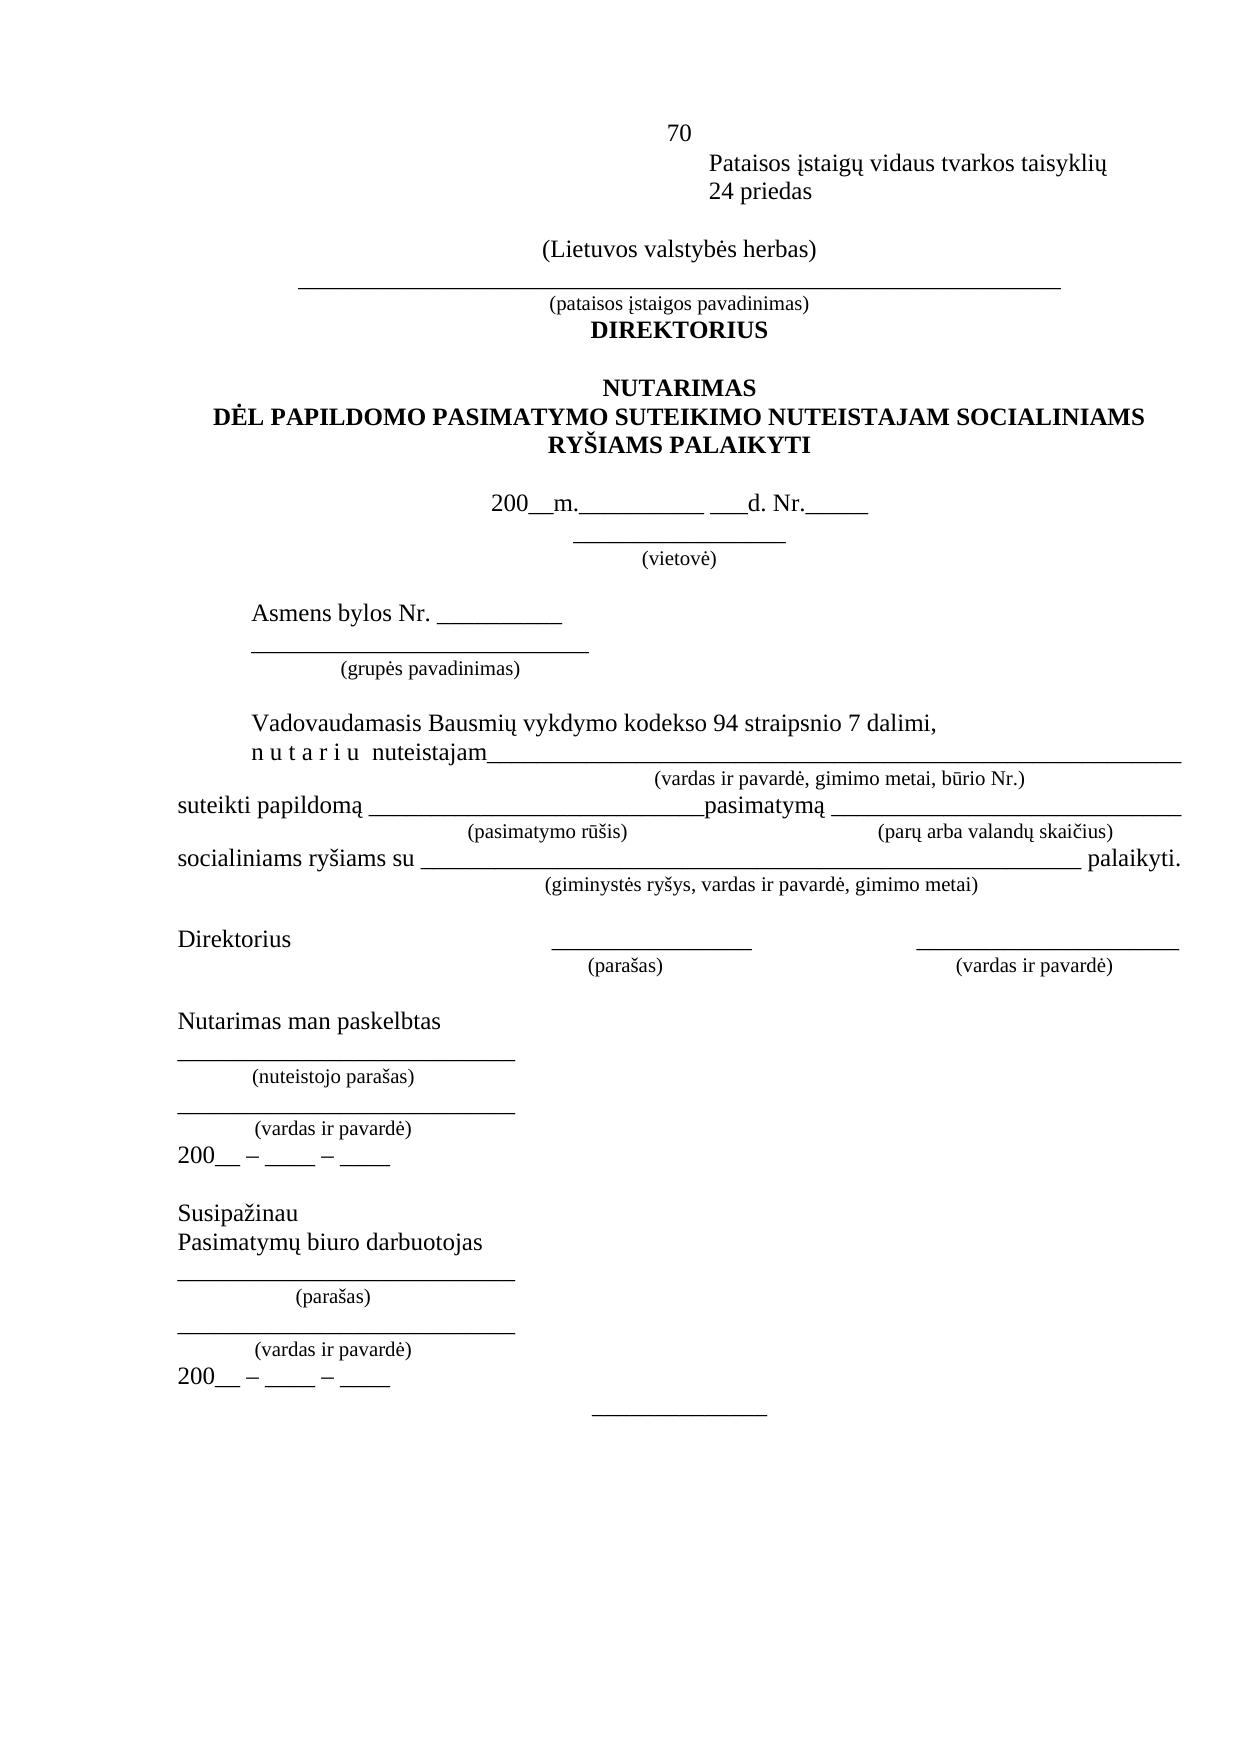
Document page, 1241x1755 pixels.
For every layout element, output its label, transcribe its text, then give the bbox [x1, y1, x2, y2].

text ___________________________ [177, 1088, 1181, 1116]
text (nuteistojo parašas) [177, 1063, 1181, 1088]
text Asmens bylos Nr. __________ [177, 598, 1181, 627]
text ___________________________ [177, 1035, 1181, 1063]
text ___________________________ [177, 1255, 1181, 1284]
text 200__ – ____ – ____ [177, 1140, 1181, 1169]
text Pasimatymų biuro darbuotojas [177, 1227, 1181, 1255]
text (Lietuvos valstybės herbas) [177, 234, 1181, 263]
text nutariu nuteistajam [177, 737, 1181, 766]
text suteikti papildomą pasimatymą ____________________________ [177, 790, 1181, 819]
text RYŠIAMS PALAIKYTI [177, 430, 1181, 459]
text (giminystės ryšys, vardas ir pavardė, gimimo metai) [177, 872, 1181, 896]
text Vadovaudamasis Bausmių vykdymo kodekso 94 straipsnio 7 dalimi, [177, 708, 1181, 737]
text (vietovė) [177, 545, 1181, 569]
text (parašas) (vardas ir pavardė) [177, 953, 1181, 977]
text (vardas ir pavardė) [177, 1337, 1181, 1361]
text _________________ [177, 517, 1181, 545]
text Nutarimas man paskelbtas [177, 1006, 1181, 1035]
text (vardas ir pavardė) [177, 1116, 1181, 1140]
text DĖL PAPILDOMO PASIMATYMO SUTEIKIMO NUTEISTAJAM SOCIALINIAMS [177, 402, 1181, 430]
text (parašas) [177, 1284, 1181, 1308]
text 200__m.__________ ___d. Nr._____ [177, 488, 1181, 517]
text socialiniams ryšiams su palaikyti. [177, 843, 1181, 872]
text 200__ – ____ – ____ [177, 1361, 1181, 1390]
text ___________________________ [177, 1308, 1181, 1337]
text Susipažinau [177, 1198, 1181, 1227]
text DIREKTORIUS [177, 315, 1181, 344]
text NUTARIMAS [177, 373, 1181, 402]
text _____________________________________________________________ [177, 263, 1181, 291]
text 24 priedas [177, 176, 1181, 205]
text Direktorius ________________ _____________________ [177, 924, 1181, 953]
text ______________ [177, 1390, 1181, 1418]
text ___________________________ [177, 627, 1181, 656]
text Pataisos įstaigų vidaus tvarkos taisyklių [709, 148, 1181, 176]
text (pataisos įstaigos pavadinimas) [177, 291, 1181, 315]
text (grupės pavadinimas) [177, 656, 1181, 680]
text (pasimatymo rūšis) (parų arba valandų skaičius) [177, 819, 1181, 843]
text (vardas ir pavardė, gimimo metai, būrio Nr.) [177, 766, 1181, 790]
